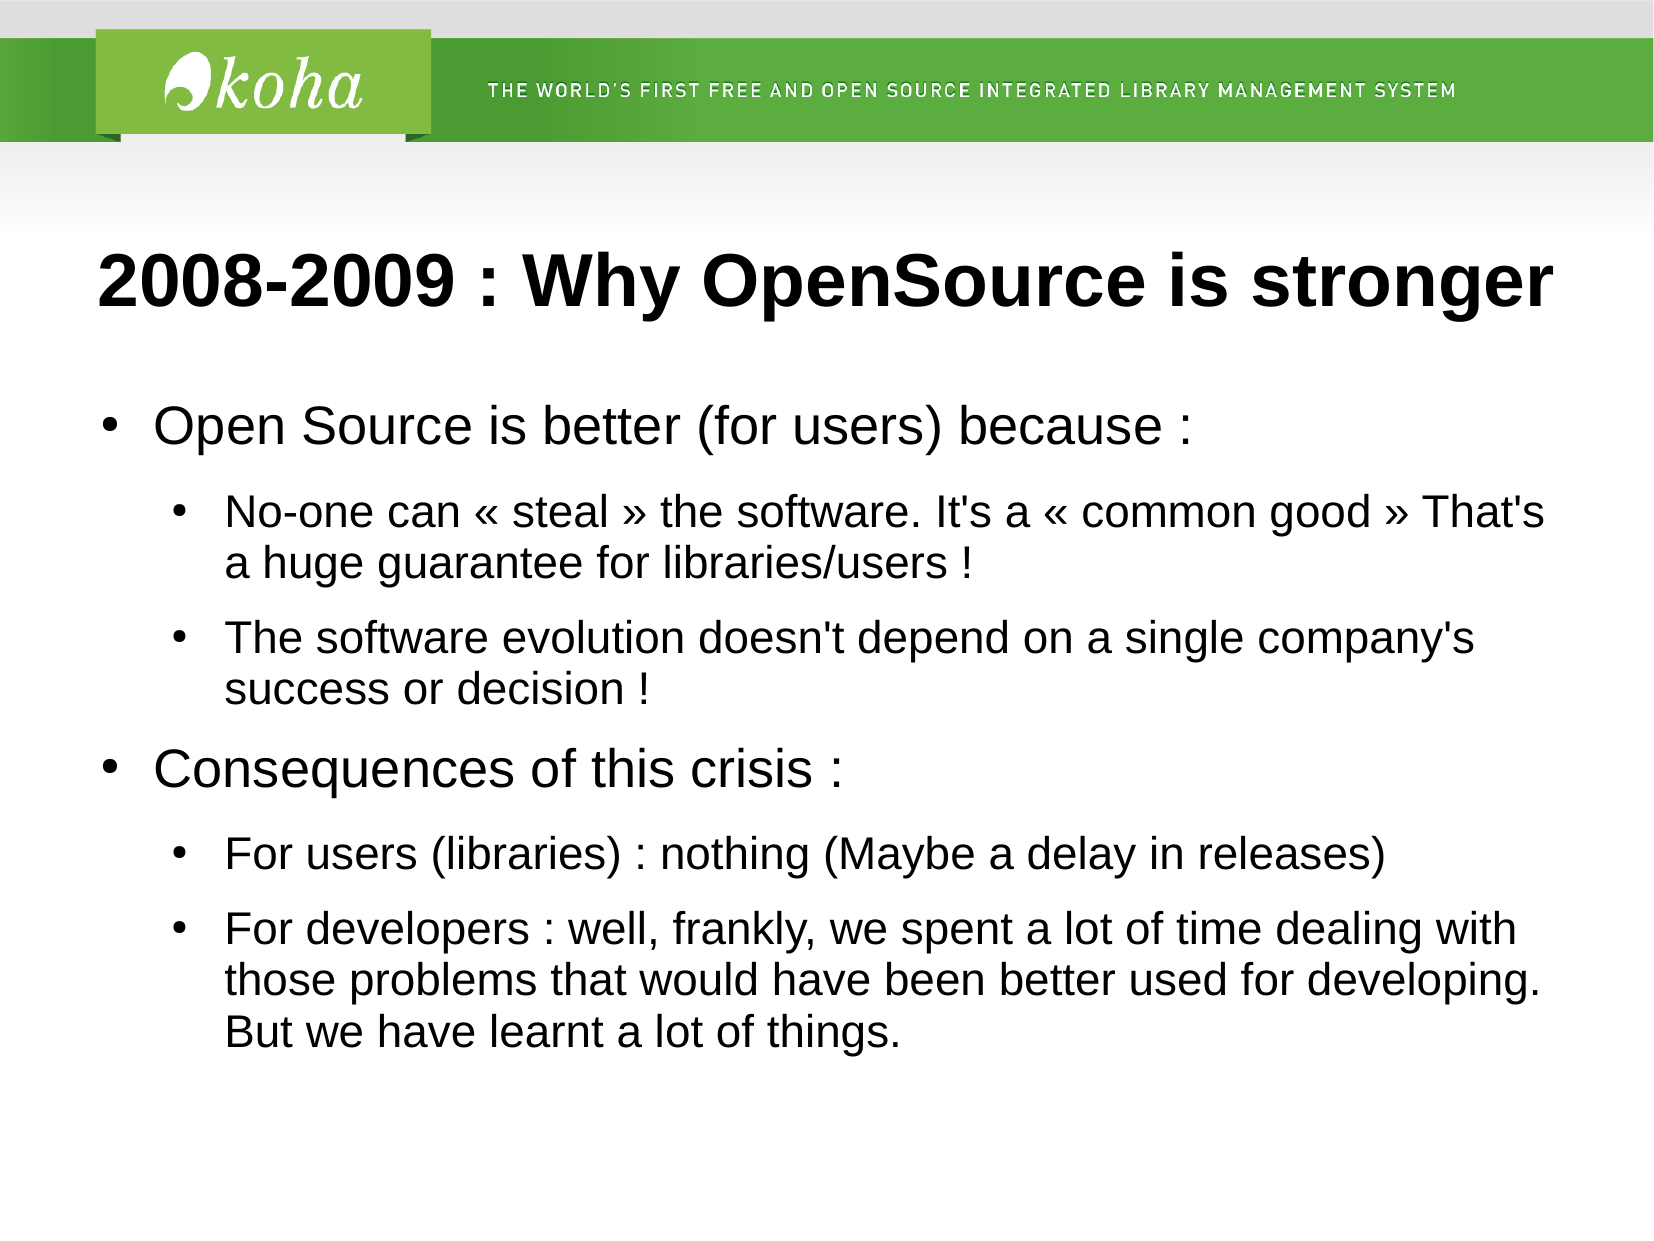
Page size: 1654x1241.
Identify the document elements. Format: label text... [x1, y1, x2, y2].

list Open Source is better (for users) because : No-one can « steal » the software. It's a « common good » That's a huge guarantee for libraries/users ! The software evolution doesn't depend on a single company's success or decision ! Consequences of this crisis : For users (libraries) : nothing (Maybe a delay in releases) For developers : well, frankly, we spent a lot of time dealing with those problems that would have been better used for developing. But we have learnt a lot of things. [82, 395, 1571, 1115]
title 2008-2009 : Why OpenSource is stronger [82, 177, 1571, 385]
picture [0, 0, 1654, 1241]
